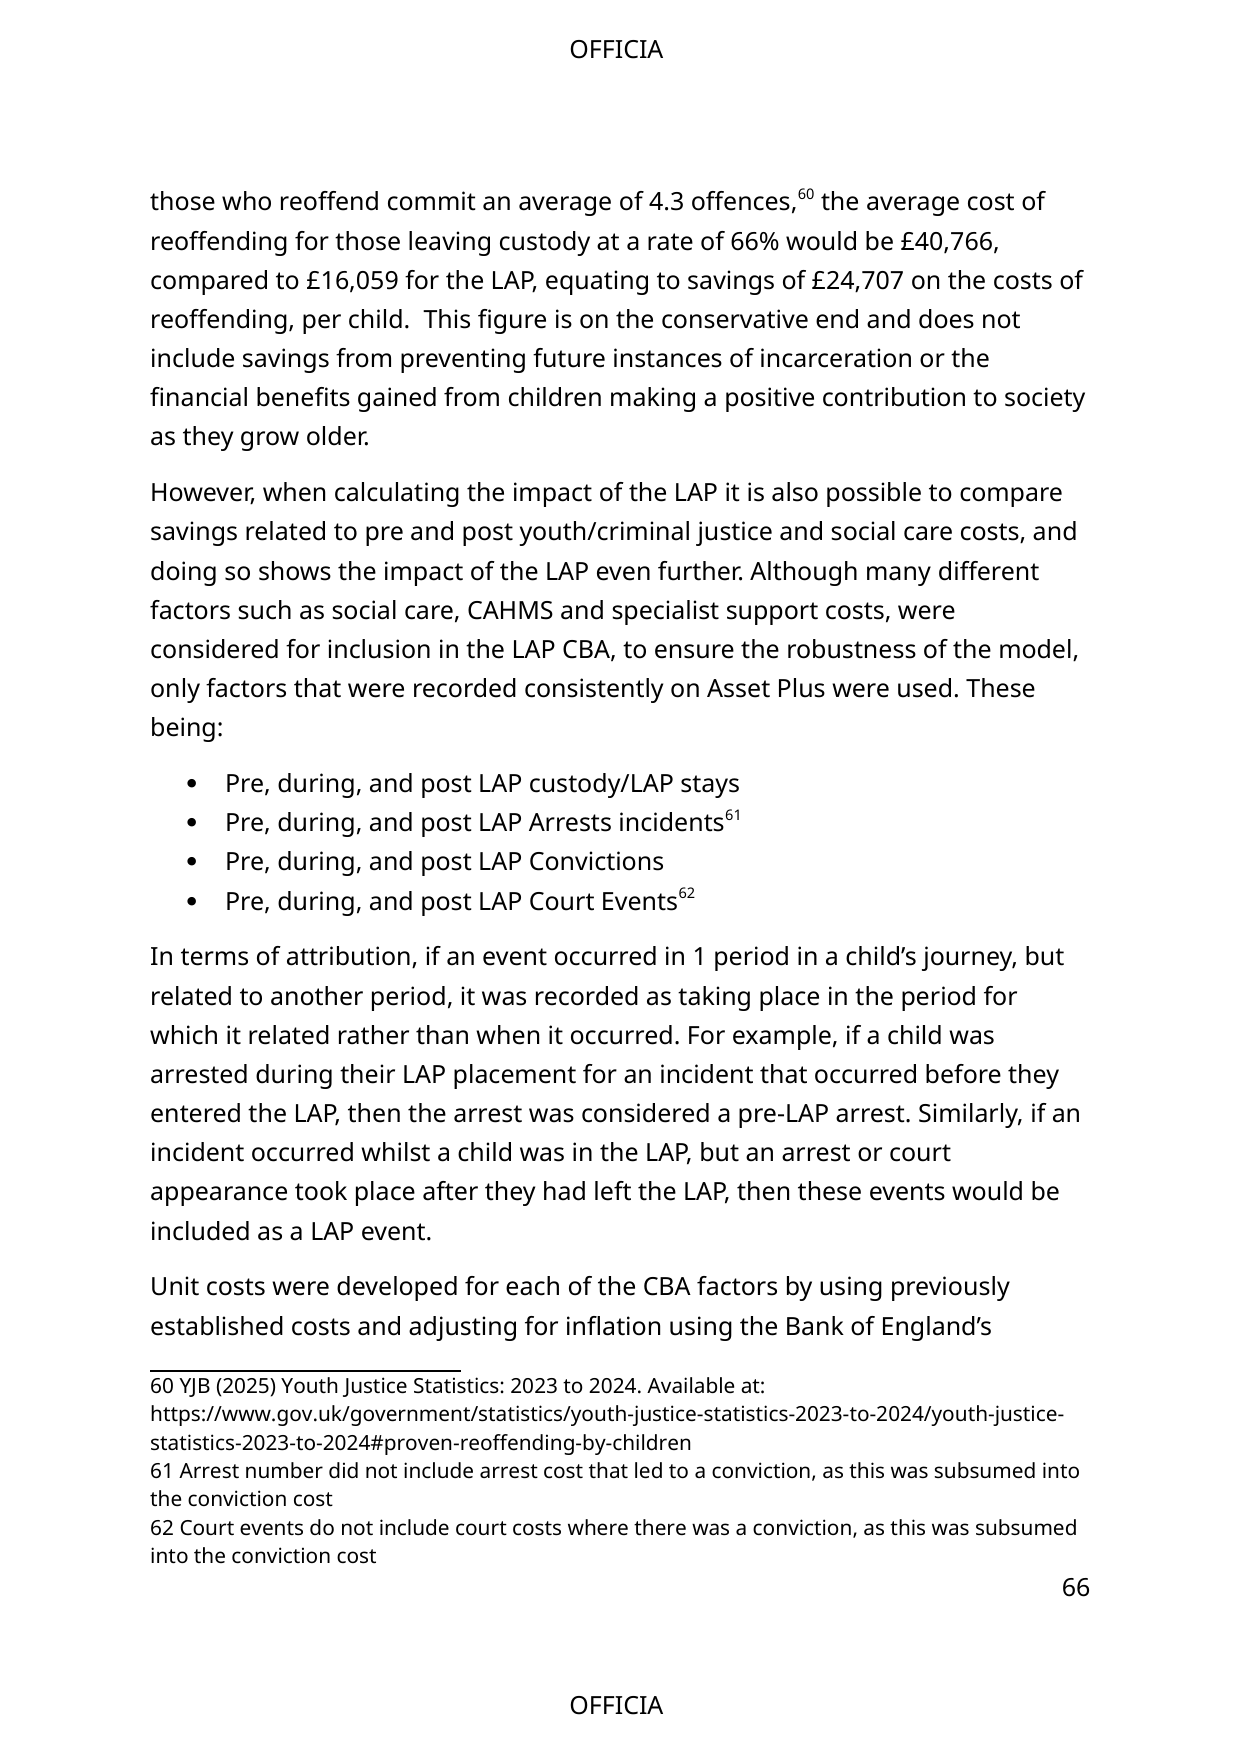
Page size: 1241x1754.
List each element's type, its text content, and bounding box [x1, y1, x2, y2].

list Pre, during, and post LAP Court Events [187, 883, 1090, 917]
list Arrest number did not include arrest cost that led to a conviction, as this was subsumed into the conviction cost [150, 1456, 1090, 1513]
list Pre, during, and post LAP Convictions [187, 844, 1090, 878]
text YJB (2025) Youth Justice Statistics: 2023 to 2024. Available at: https://www.gov.uk/government/statistics/youth-justice-statistics-2023-to-2024/youth-justice-statistics-2023-to-2024#proven-reoffending-by-children [150, 1371, 1090, 1456]
text However, when calculating the impact of the LAP it is also possible to compare savings related to pre and post youth/criminal justice and social care costs, and doing so shows the impact of the LAP even further. Although many different factors such as social care, CAHMS and specialist support costs, were considered for inclusion in the LAP CBA, to ensure the robustness of the model, only factors that were recorded consistently on Asset Plus were used. These being: [150, 475, 1090, 744]
text In terms of attribution, if an event occurred in 1 period in a child’s journey, but related to another period, it was recorded as taking place in the period for which it related rather than when it occurred. For example, if a child was arrested during their LAP placement for an incident that occurred before they entered the LAP, then the arrest was considered a pre-LAP arrest. Similarly, if an incident occurred whilst a child was in the LAP, but an arrest or court appearance took place after they had left the LAP, then these events would be included as a LAP event. [150, 939, 1090, 1247]
list Court events do not include court costs where there was a conviction, as this was subsumed into the conviction cost [150, 1513, 1090, 1570]
text Unit costs were developed for each of the CBA factors by using previously established costs and adjusting for inflation using the Bank of England’s [150, 1269, 1090, 1342]
text those who reoffend commit an average of 4.3 offences, the average cost of reoffending for those leaving custody at a rate of 66% would be £40,766, compared to £16,059 for the LAP, equating to savings of £24,707 on the costs of reoffending, per child. This figure is on the conservative end and does not include savings from preventing future instances of incarceration or the financial benefits gained from children making a positive contribution to society as they grow older. [150, 184, 1090, 453]
list Pre, during, and post LAP custody/LAP stays [187, 766, 1090, 800]
list Pre, during, and post LAP Arrests incidents [187, 805, 1090, 839]
